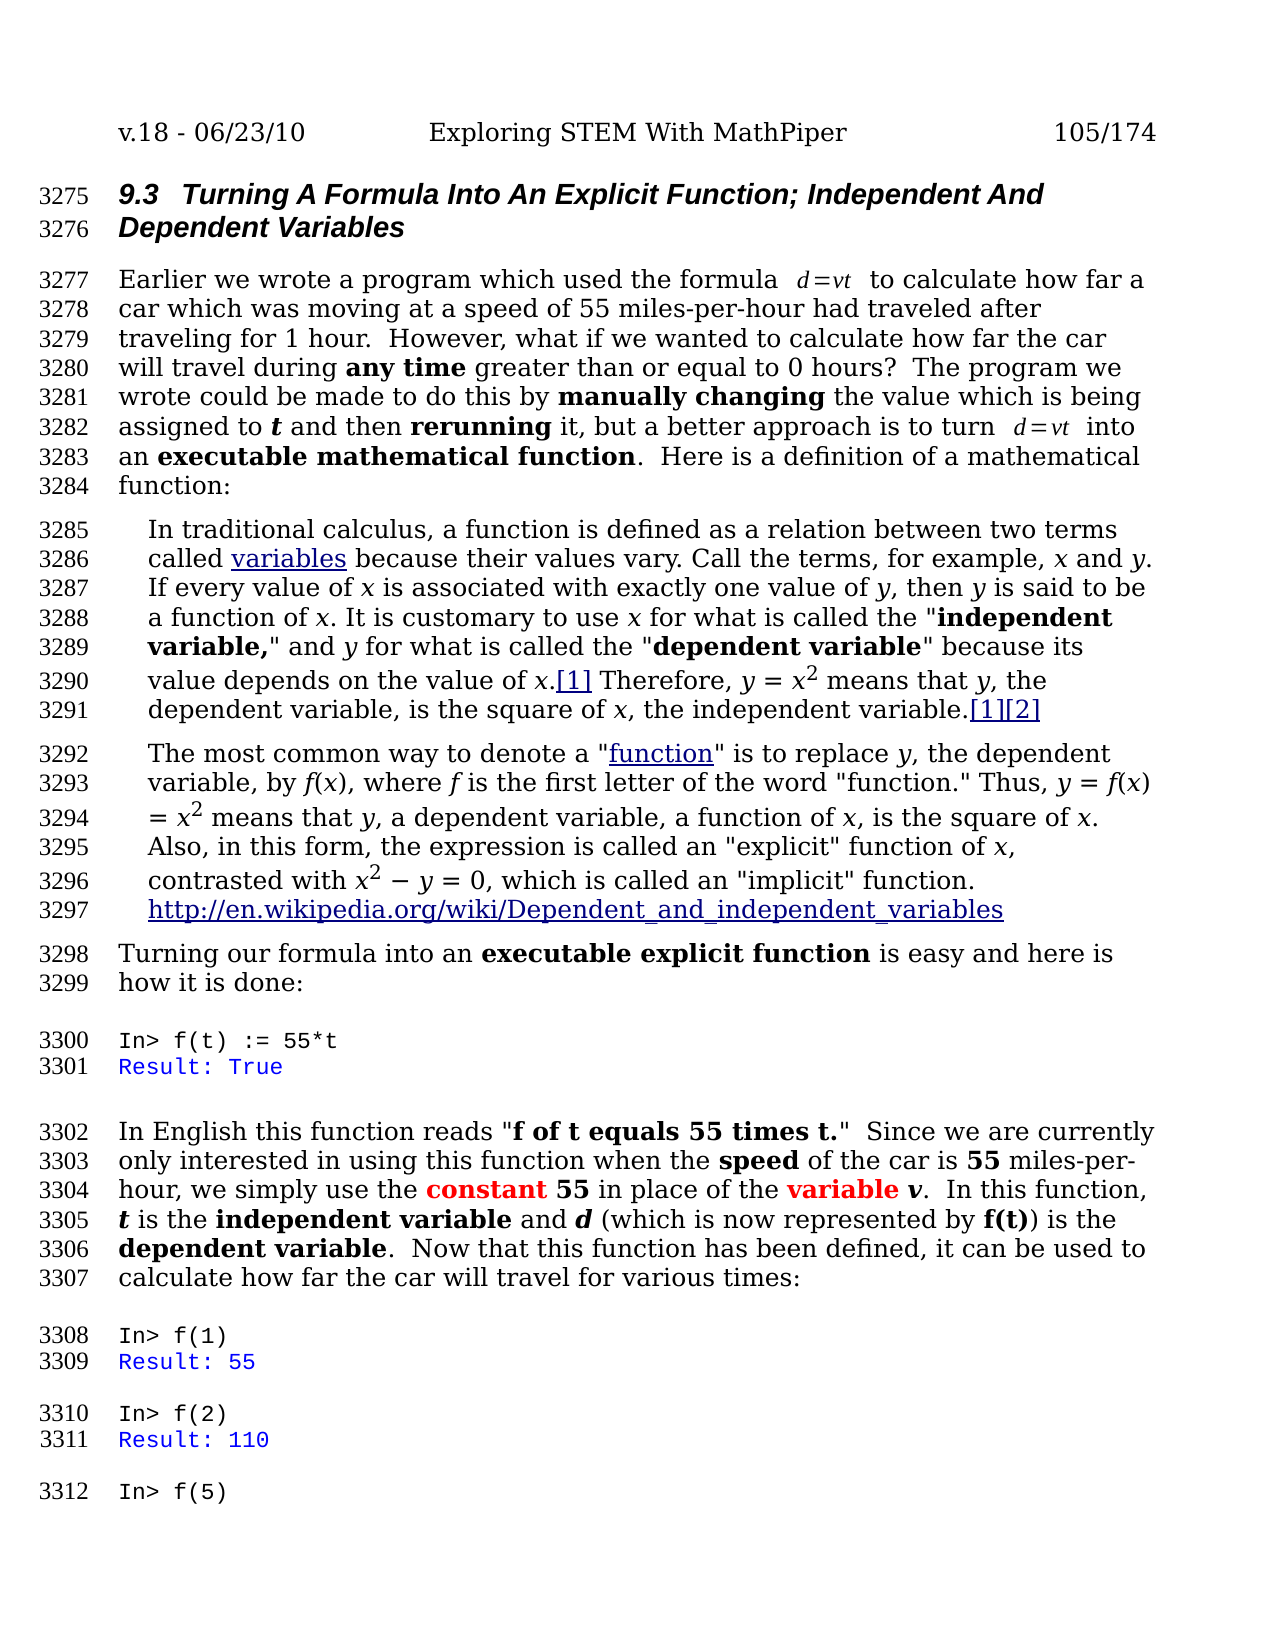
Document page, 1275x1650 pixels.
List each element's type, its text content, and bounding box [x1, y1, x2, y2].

text In English this function reads "f of t equals 55 times t." Since we are currently only interested in using this function when the speed of the car is 55 miles-per-hour, we simply use the constant 55 in place of the variable v. In this function, t is the independent variable and d (which is now represented by f(t)) is the dependent variable. Now that this function has been defined, it can be used to calculate how far the car will travel for various times: [118, 1117, 1157, 1293]
text In> f(1) [118, 1324, 1157, 1351]
text Result: 55 [118, 1351, 1157, 1376]
text In> f(2) [118, 1402, 1157, 1428]
text Result: 110 [118, 1428, 1157, 1454]
text Result: True [118, 1056, 1157, 1082]
subtitle Turning A Formula Into An Explicit Function; Independent And Dependent Variables [118, 177, 1157, 244]
text Earlier we wrote a program which used the formulato calculate how far a car which was moving at a speed of 55 miles-per-hour had traveled after traveling for 1 hour. However, what if we wanted to calculate how far the car will travel during any time greater than or equal to 0 hours? The program we wrote could be made to do this by manually changing the value which is being assigned to t and then rerunning it, but a better approach is to turninto an executable mathematical function. Here is a definition of a mathematical function: [118, 265, 1157, 500]
text The most common way to denote a "function" is to replace y, the dependent variable, by f(x), where f is the first letter of the word "function." Thus, y = f(x) = x2 means that y, a dependent variable, a function of x, is the square of x. Also, in this form, the expression is called an "explicit" function of x, contrasted with x2 − y = 0, which is called an "implicit" function. http://en.wikipedia.org/wiki/Dependent_and_independent_variables [148, 739, 1157, 924]
text Turning our formula into an executable explicit function is easy and here is how it is done: [118, 939, 1157, 998]
text In> f(5) [118, 1480, 1157, 1506]
text In> f(t) := 55*t [118, 1030, 1157, 1056]
text In traditional calculus, a function is defined as a relation between two terms called variables because their values vary. Call the terms, for example, x and y. If every value of x is associated with exactly one value of y, then y is said to be a function of x. It is customary to use x for what is called the "independent variable," and y for what is called the "dependent variable" because its value depends on the value of x.[1] Therefore, y = x2 means that y, the dependent variable, is the square of x, the independent variable.[1][2] [148, 515, 1157, 724]
